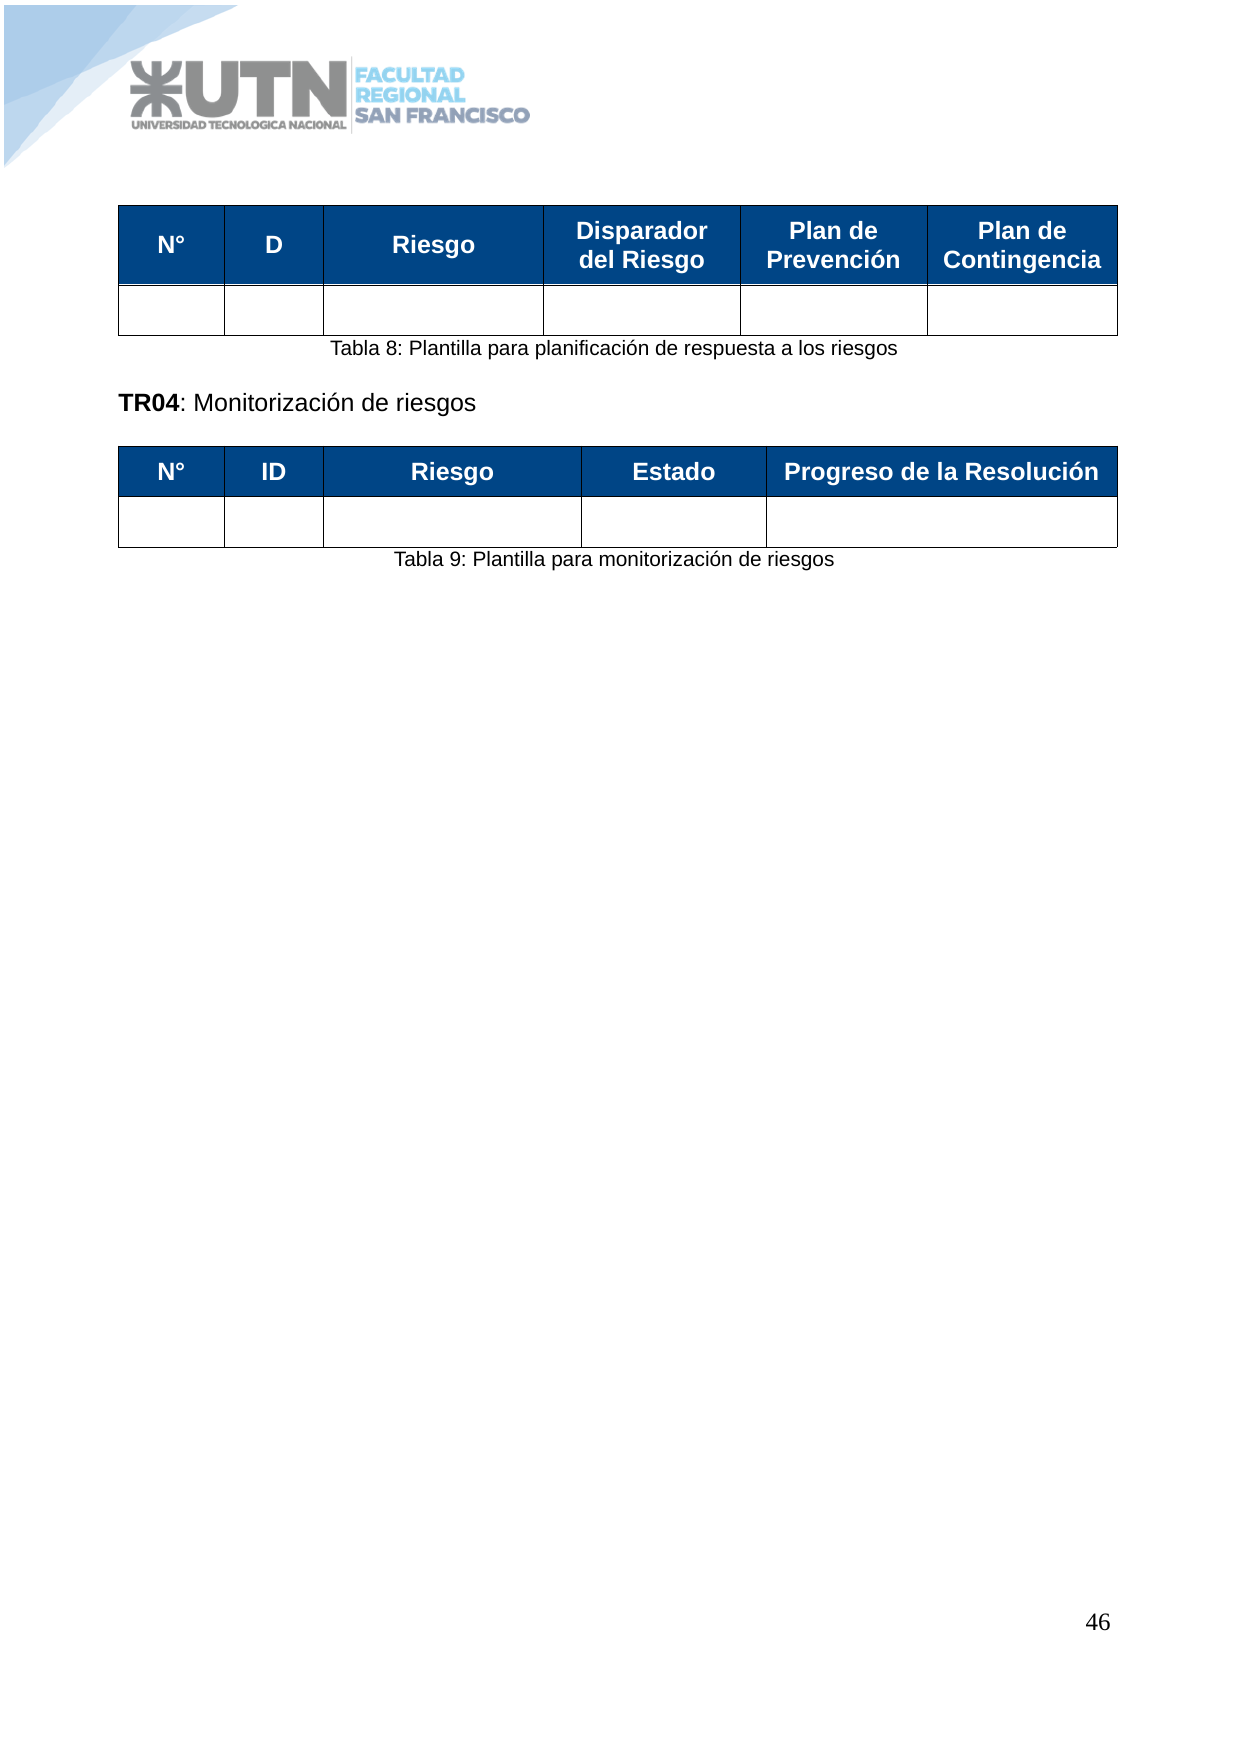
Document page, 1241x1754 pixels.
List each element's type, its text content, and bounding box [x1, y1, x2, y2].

table_header N° [119, 206, 224, 284]
table_cell [544, 286, 740, 335]
table_header N° [119, 447, 224, 496]
table_cell [324, 286, 543, 335]
text Tabla 8: Plantilla para planificación de respuesta a los riesgos [118, 336, 1110, 359]
table_cell [928, 286, 1117, 335]
table_cell [582, 497, 766, 547]
table_cell [767, 497, 1117, 547]
table_cell [324, 497, 581, 547]
table_header D [225, 206, 323, 284]
table_cell [119, 497, 224, 547]
picture [3, 5, 532, 169]
text Tabla 9: Plantilla para monitorización de riesgos [118, 548, 1110, 600]
table_header Riesgo [324, 206, 543, 284]
table_cell [225, 497, 323, 547]
table_cell [119, 286, 224, 335]
table_header Disparador del Riesgo [544, 206, 740, 284]
table_cell [225, 286, 323, 335]
table_header Riesgo [324, 447, 581, 496]
table_header Progreso de la Resolución [767, 447, 1117, 496]
text TR04: Monitorización de riesgos [118, 388, 1110, 417]
table_cell [741, 286, 927, 335]
table_header Plan de Contingencia [928, 206, 1117, 284]
table_header ID [225, 447, 323, 496]
table_header Estado [582, 447, 766, 496]
table_header Plan de Prevención [741, 206, 927, 284]
